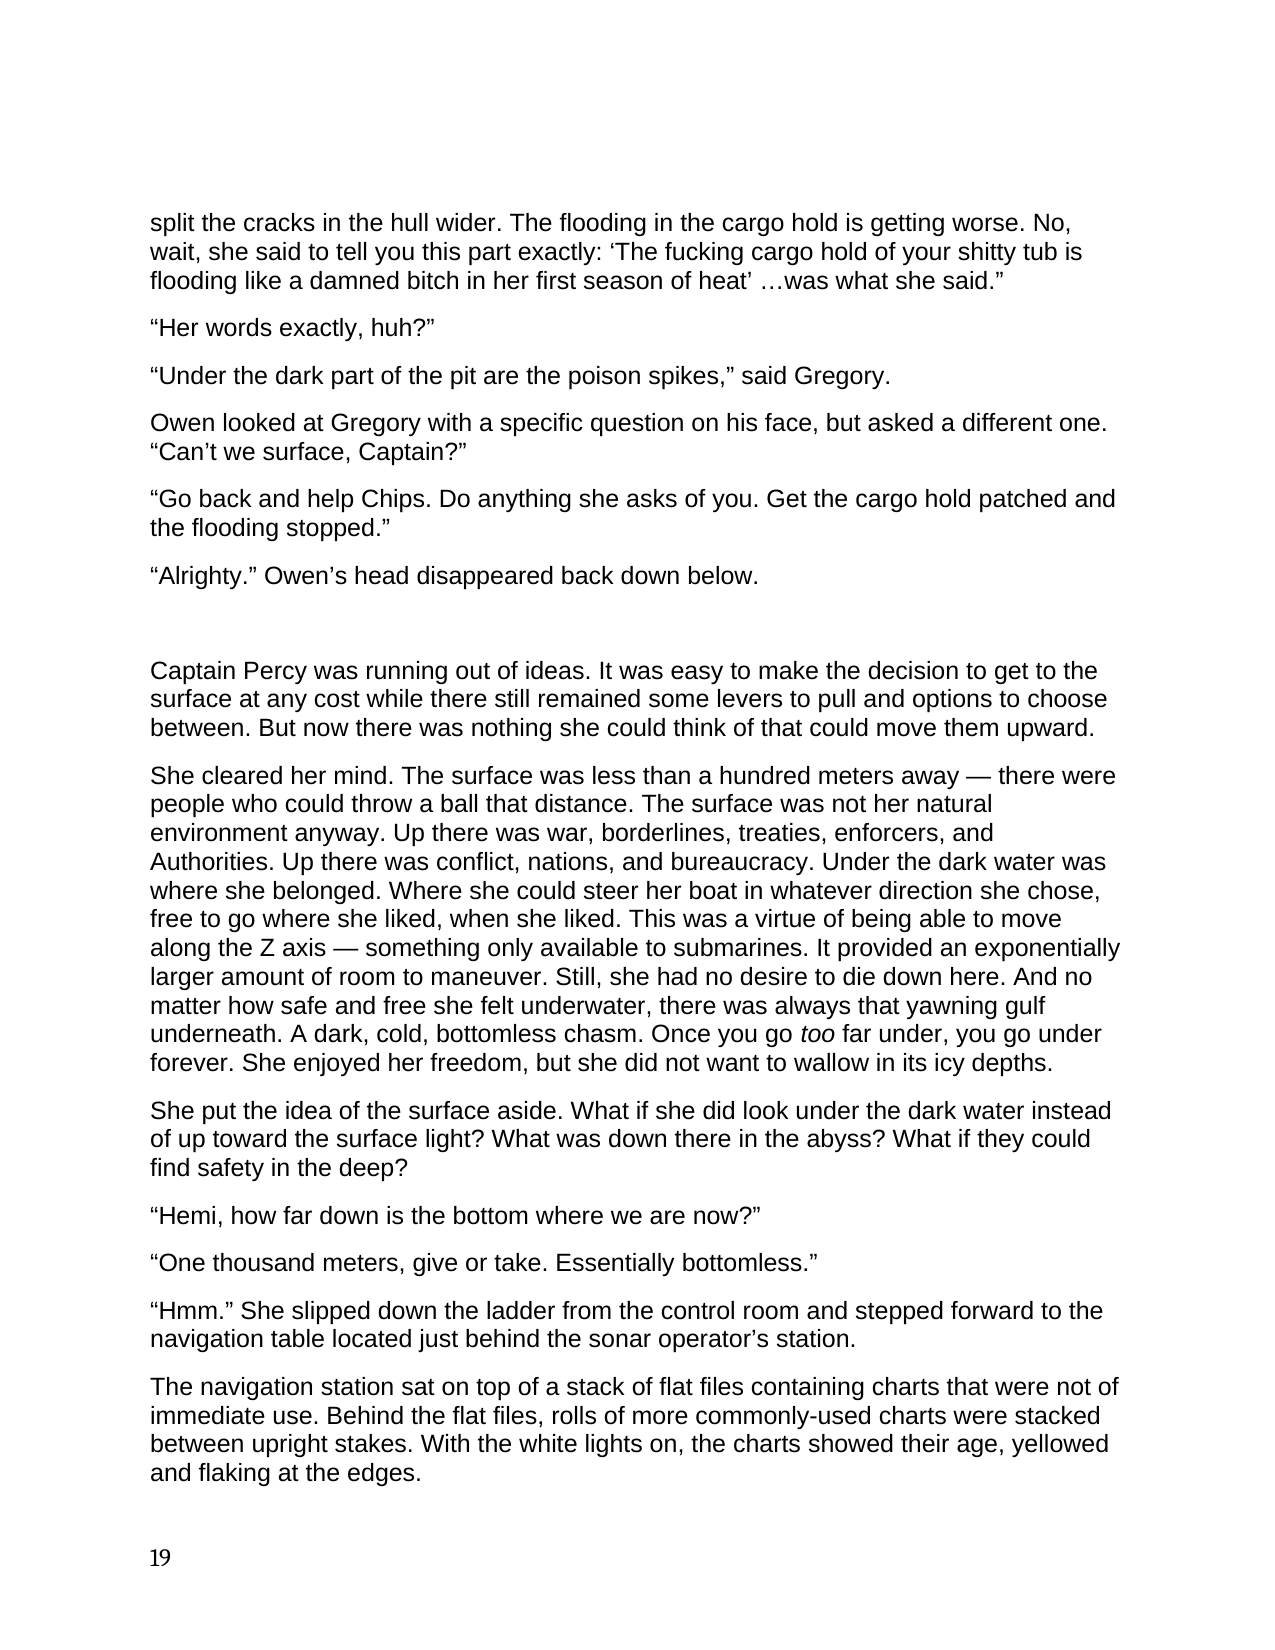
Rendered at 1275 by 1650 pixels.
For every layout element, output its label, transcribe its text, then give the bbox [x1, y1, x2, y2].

text The navigation station sat on top of a stack of flat files containing charts that were not of immediate use. Behind the flat files, rolls of more commonly-used charts were stacked between upright stakes. With the white lights on, the charts showed their age, yellowed and flaking at the edges. [150, 1372, 1125, 1487]
text Captain Percy was running out of ideas. It was easy to make the decision to get to the surface at any cost while there still remained some levers to pull and options to choose between. But now there was nothing she could think of that could move them upward. [150, 656, 1125, 742]
text split the cracks in the hull wider. The flooding in the cargo hold is getting worse. No, wait, she said to tell you this part exactly: ‘The fucking cargo hold of your shitty tub is flooding like a damned bitch in her first season of heat’ …was what she said.” [150, 208, 1125, 294]
text “Her words exactly, huh?” [150, 313, 1125, 342]
text “Alrighty.” Owen’s head disappeared back down below. [150, 561, 1125, 589]
text Owen looked at Gregory with a specific question on his face, but asked a different one. “Can’t we surface, Captain?” [150, 408, 1125, 466]
text “Under the dark part of the pit are the poison spikes,” said Gregory. [150, 361, 1125, 389]
text “Hmm.” She slipped down the ladder from the control room and stepped forward to the navigation table located just behind the sonar operator’s station. [150, 1296, 1125, 1353]
text “Go back and help Chips. Do anything she asks of you. Get the cargo hold patched and the flooding stopped.” [150, 484, 1125, 542]
text “One thousand meters, give or take. Essentially bottomless.” [150, 1248, 1125, 1277]
text “Hemi, how far down is the bottom where we are now?” [150, 1201, 1125, 1229]
text She cleared her mind. The surface was less than a hundred meters away — there were people who could throw a ball that distance. The surface was not her natural environment anyway. Up there was war, borderlines, treaties, enforcers, and Authorities. Up there was conflict, nations, and bureaucracy. Under the dark water was where she belonged. Where she could steer her boat in whatever direction she chose, free to go where she liked, when she liked. This was a virtue of being able to move along the Z axis — something only available to submarines. It provided an exponentially larger amount of room to maneuver. Still, she had no desire to die down here. And no matter how safe and free she felt underwater, there was always that yawning gulf underneath. A dark, cold, bottomless chasm. Once you go too far under, you go under forever. She enjoyed her freedom, but she did not want to wallow in its icy depths. [150, 761, 1125, 1077]
text She put the idea of the surface aside. What if she did look under the dark water instead of up toward the surface light? What was down there in the abyss? What if they could find safety in the deep? [150, 1096, 1125, 1182]
